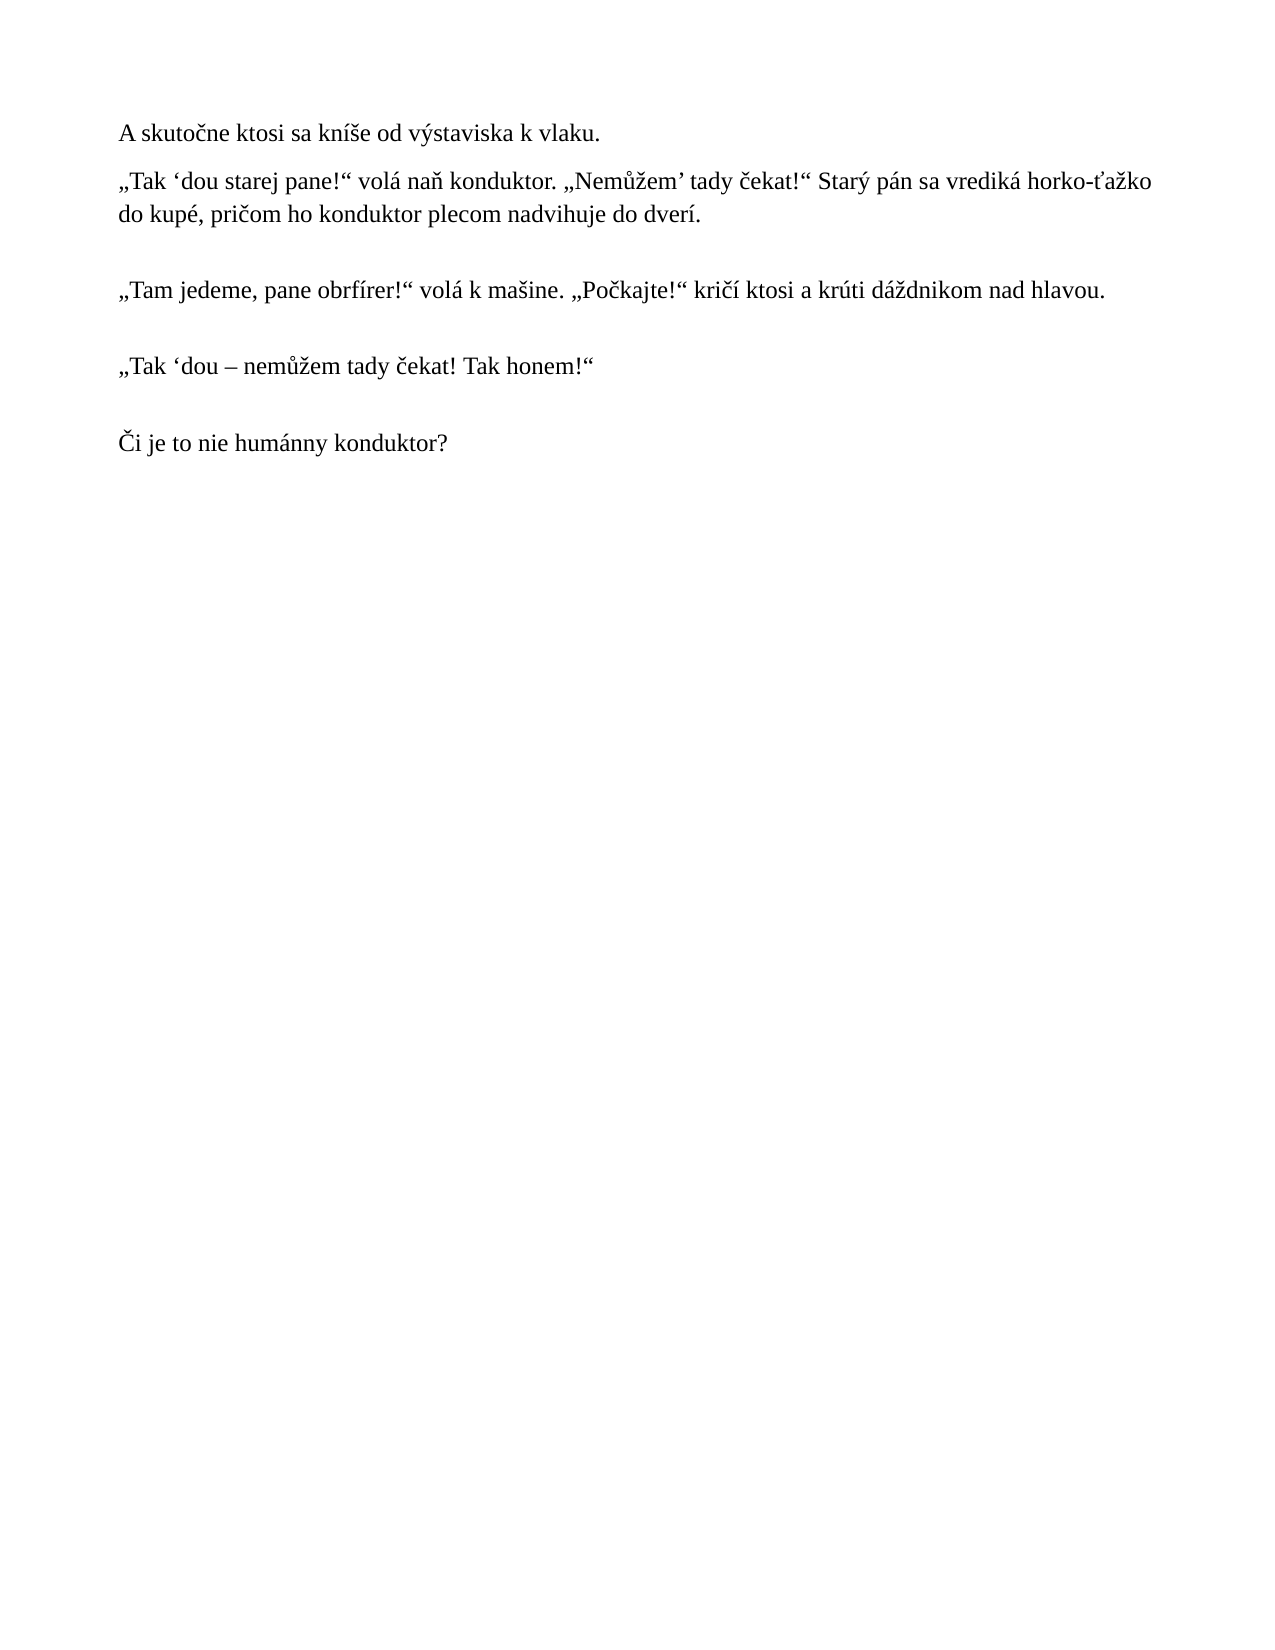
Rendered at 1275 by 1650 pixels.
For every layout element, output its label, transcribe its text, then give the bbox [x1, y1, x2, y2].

text Či je to nie humánny konduktor? [118, 428, 1157, 457]
text „Tak ‘dou starej pane!“ volá naň konduktor. „Nemůžem’ tady čekat!“ Starý pán sa vrediká horko-ťažko do kupé, pričom ho konduktor plecom nadvihuje do dverí. [118, 166, 1157, 227]
text „Tak ‘dou – nemůžem tady čekat! Tak honem!“ [118, 351, 1157, 380]
text „Tam jedeme, pane obrfírer!“ volá k mašine. „Počkajte!“ kričí ktosi a krúti dáždnikom nad hlavou. [118, 275, 1157, 304]
text A skutočne ktosi sa kníše od výstaviska k vlaku. [118, 118, 1157, 147]
